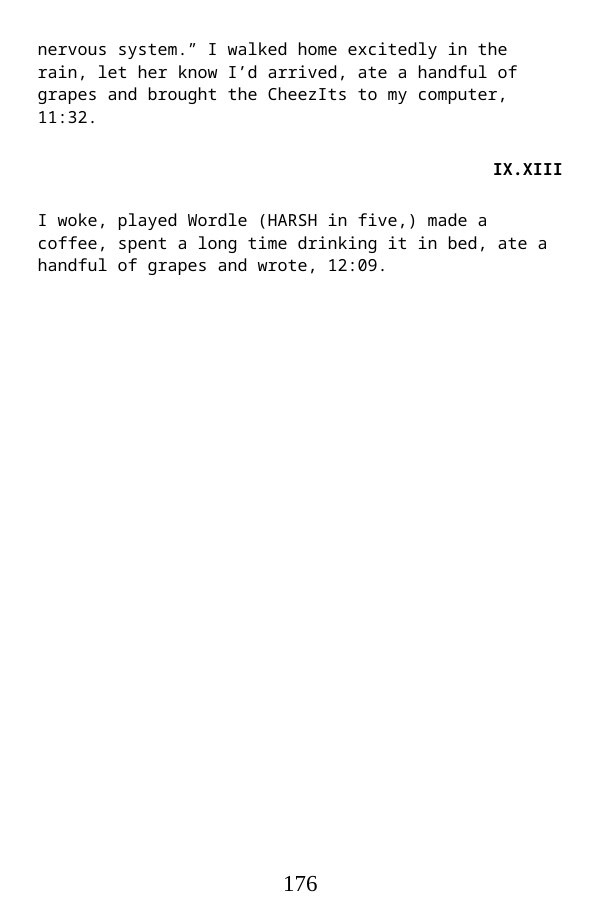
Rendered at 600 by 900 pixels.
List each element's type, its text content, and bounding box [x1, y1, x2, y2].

text I woke, played Wordle (HARSH in five,) made a coffee, spent a long time drinking it in bed, ate a handful of grapes and wrote, 12:09. [37, 208, 562, 277]
text nervous system.” I walked home excitedly in the rain, let her know I’d arrived, ate a handful of grapes and brought the CheezIts to my computer, 11:32. [37, 37, 562, 128]
text IX.XIII [37, 157, 562, 180]
